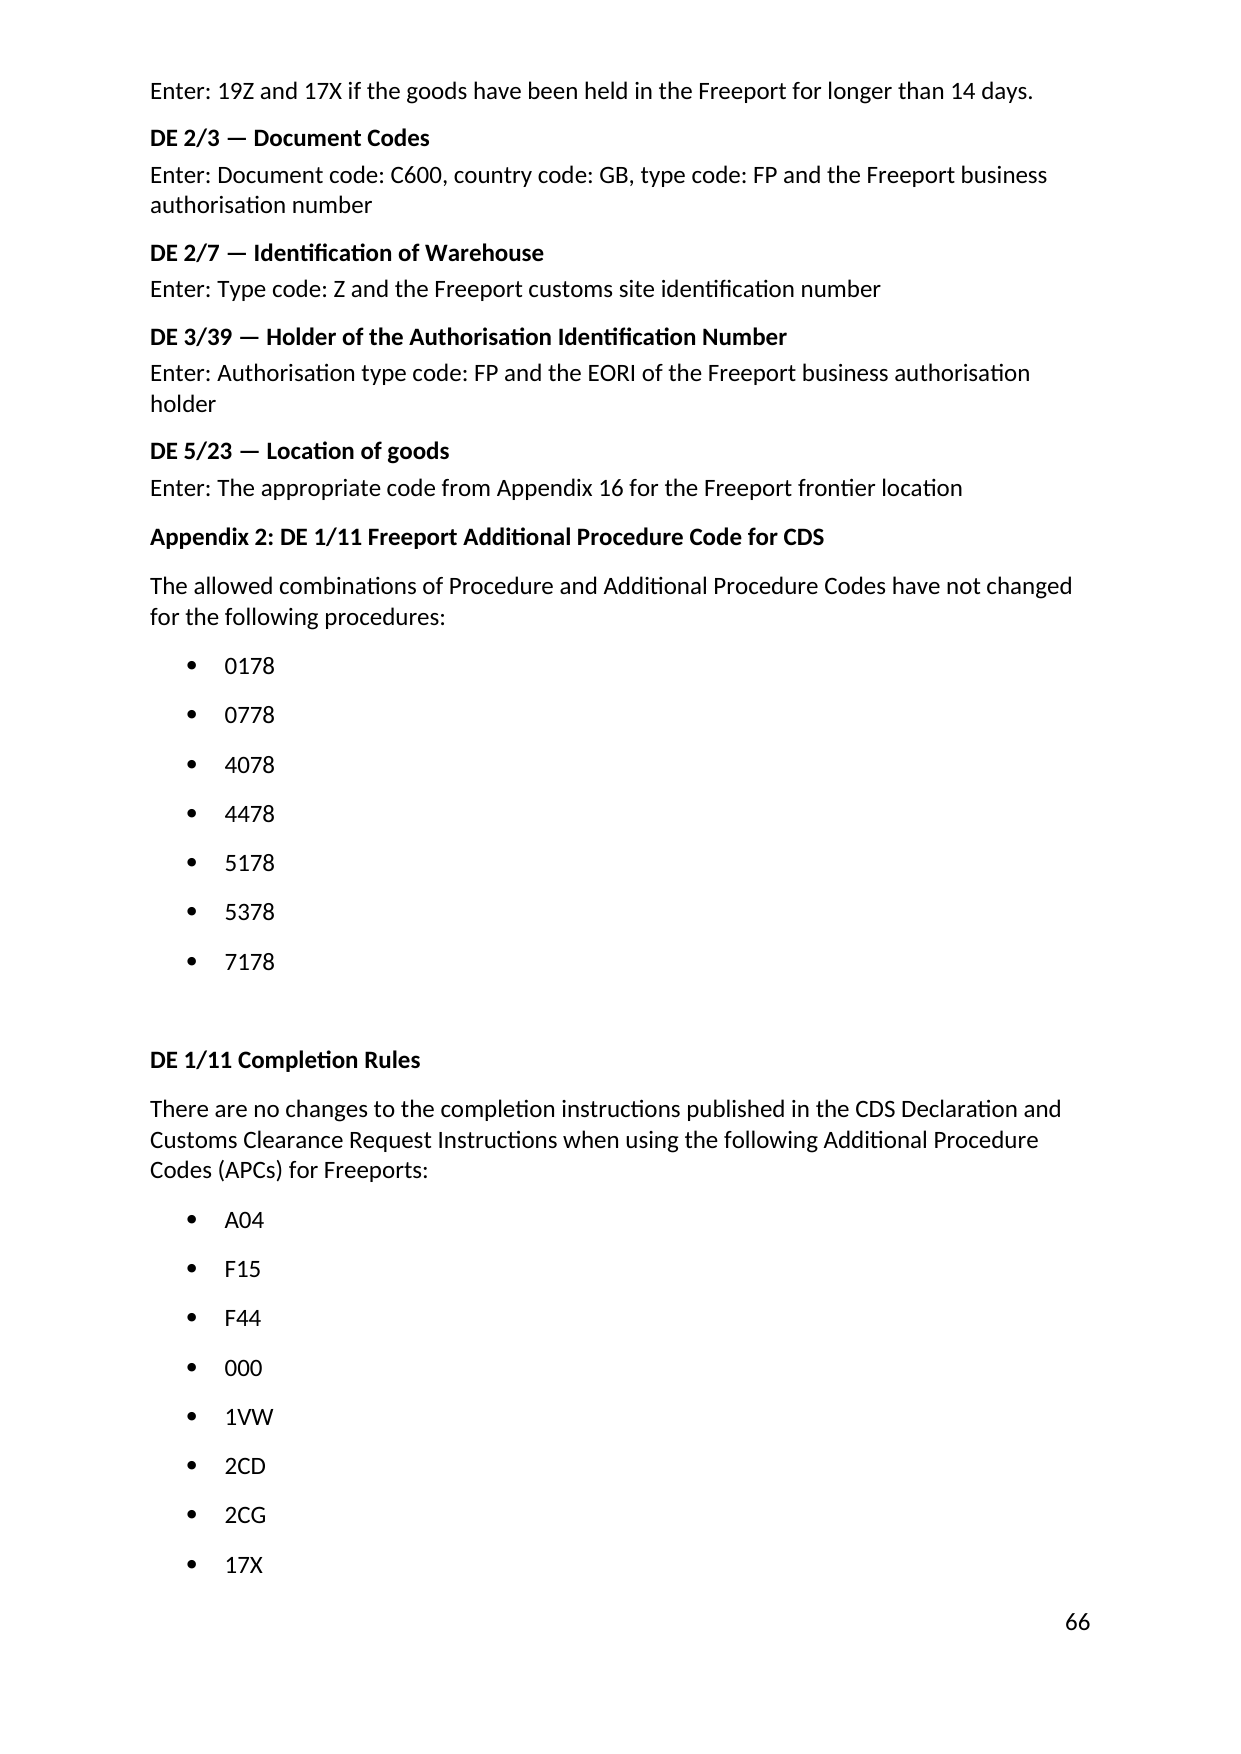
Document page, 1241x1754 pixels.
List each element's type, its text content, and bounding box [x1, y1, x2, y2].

list F44 [187, 1302, 1090, 1333]
list 5178 [187, 847, 1090, 878]
subtitle DE 5/23 — Location of goods [150, 435, 1090, 466]
subtitle DE 2/7 — Identification of Warehouse [150, 237, 1090, 267]
list A04 [187, 1204, 1090, 1234]
list 17X [187, 1549, 1090, 1579]
text The allowed combinations of Procedure and Additional Procedure Codes have not changed for the following procedures: [150, 570, 1090, 631]
list 0778 [187, 699, 1090, 730]
text Enter: Authorisation type code: FP and the EORI of the Freeport business authorisation holder [150, 357, 1090, 418]
text There are no changes to the completion instructions published in the CDS Declaration and Customs Clearance Request Instructions when using the following Additional Procedure Codes (APCs) for Freeports: [150, 1094, 1090, 1185]
list 4078 [187, 749, 1090, 779]
subtitle DE 2/3 — Document Codes [150, 122, 1090, 153]
list 4478 [187, 798, 1090, 828]
list 2CD [187, 1450, 1090, 1481]
text Enter: Type code: Z and the Freeport customs site identification number [150, 273, 1090, 304]
list 7178 [187, 946, 1090, 976]
list 5378 [187, 897, 1090, 927]
list 1VW [187, 1401, 1090, 1432]
text Enter: Document code: C600, country code: GB, type code: FP and the Freeport business authorisation number [150, 159, 1090, 220]
list 000 [187, 1352, 1090, 1382]
subtitle DE 3/39 — Holder of the Authorisation Identification Number [150, 321, 1090, 351]
list F15 [187, 1253, 1090, 1284]
list 2CG [187, 1499, 1090, 1530]
subtitle Appendix 2: DE 1/11 Freeport Additional Procedure Code for CDS [150, 521, 1090, 552]
subtitle DE 1/11 Completion Rules [150, 1044, 1090, 1075]
text Enter: 19Z and 17X if the goods have been held in the Freeport for longer than 14 days. [150, 75, 1090, 106]
text Enter: The appropriate code from Appendix 16 for the Freeport frontier location [150, 472, 1090, 502]
list 0178 [187, 650, 1090, 681]
